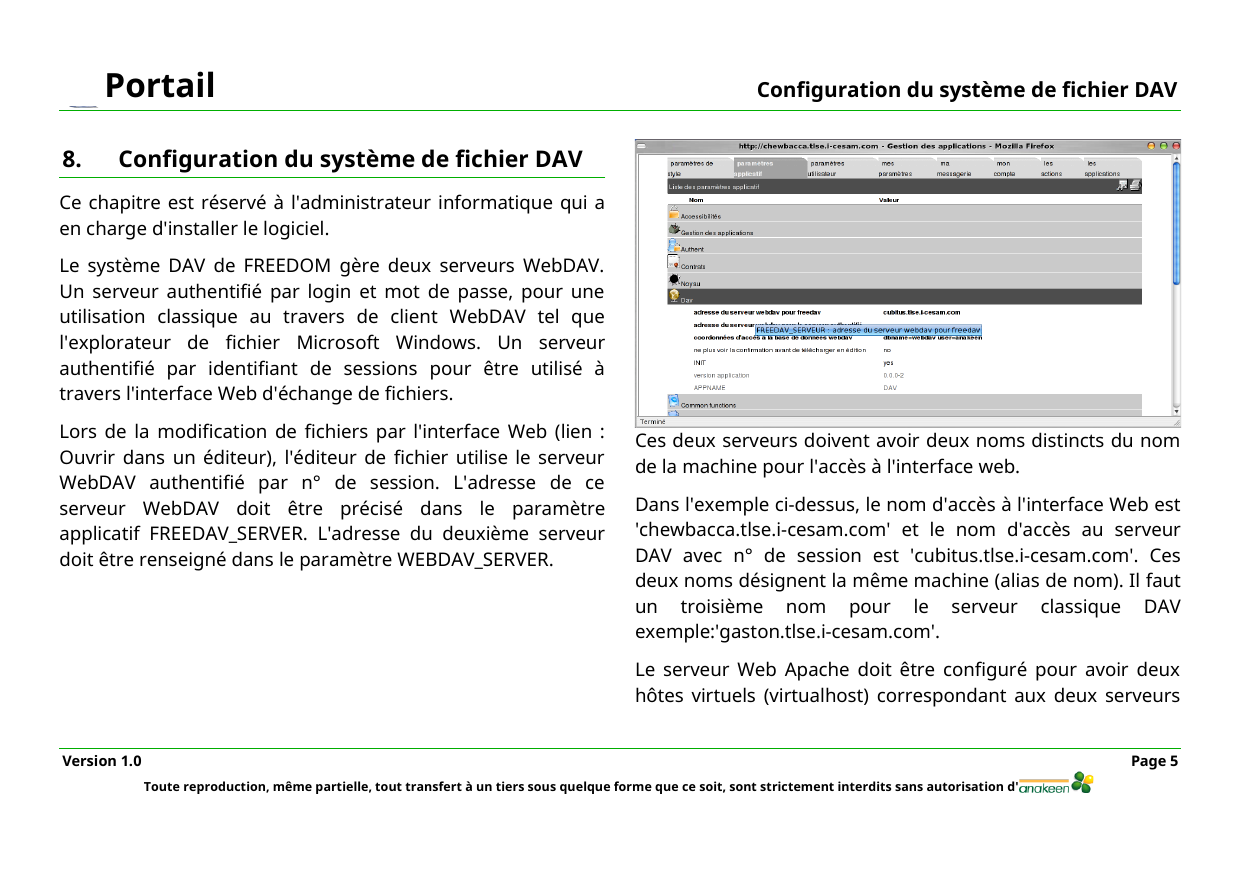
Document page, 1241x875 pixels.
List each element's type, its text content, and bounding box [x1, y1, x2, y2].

text Le système DAV de FREEDOM gère deux serveurs WebDAV. Un serveur authentifié par login et mot de passe, pour une utilisation classique au travers de client WebDAV tel que l'explorateur de fichier Microsoft Windows. Un serveur authentifié par identifiant de sessions pour être utilisé à travers l'interface Web d'échange de fichiers. [59, 253, 605, 406]
subtitle Configuration du système de fichier DAV [59, 140, 605, 177]
text Ces deux serveurs doivent avoir deux noms distincts du nom de la machine pour l'accès à l'interface web. [635, 428, 1181, 479]
text Ce chapitre est réservé à l'administrateur informatique qui a en charge d'installer le logiciel. [59, 189, 605, 240]
text Le serveur Web Apache doit être configuré pour avoir deux hôtes virtuels (virtualhost) correspondant aux deux serveurs [635, 657, 1181, 708]
picture [634, 139, 1182, 428]
text Lors de la modification de fichiers par l'interface Web (lien : Ouvrir dans un éditeur), l'éditeur de fichier utilise le serveur WebDAV authentifié par n° de session. L'adresse de ce serveur WebDAV doit être précisé dans le paramètre applicatif FREEDAV_SERVER. L'adresse du deuxième serveur doit être renseigné dans le paramètre WEBDAV_SERVER. [59, 418, 605, 572]
text Dans l'exemple ci-dessus, le nom d'accès à l'interface Web est 'chewbacca.tlse.i-cesam.com' et le nom d'accès au serveur DAV avec n° de session est 'cubitus.tlse.i-cesam.com'. Ces deux noms désignent la même machine (alias de nom). Il faut un troisième nom pour le serveur classique DAV exemple:'gaston.tlse.i-cesam.com'. [635, 491, 1181, 644]
picture [1019, 770, 1094, 793]
